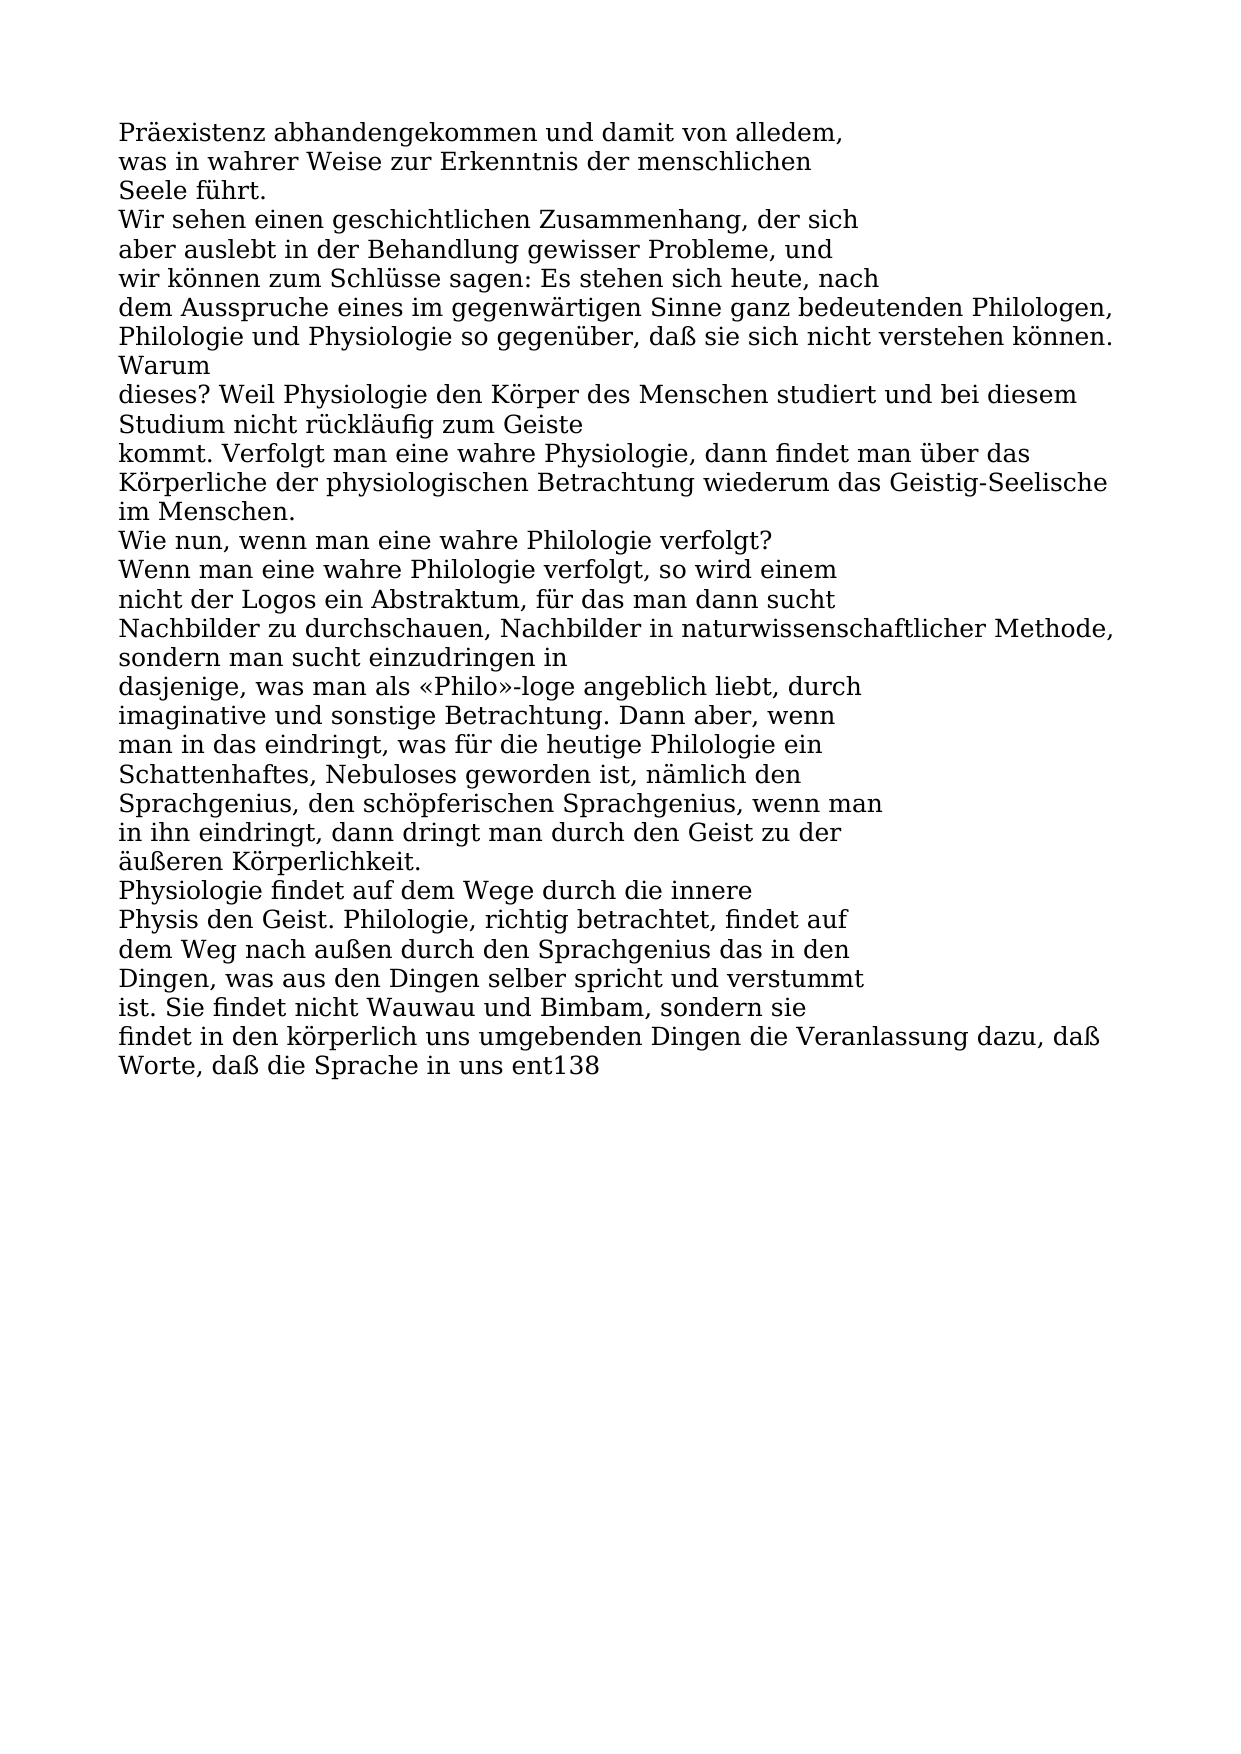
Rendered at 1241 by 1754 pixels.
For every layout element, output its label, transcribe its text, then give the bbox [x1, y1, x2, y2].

text dasjenige, was man als «Philo»-loge angeblich liebt, durch [118, 672, 1122, 701]
text man in das eindringt, was für die heutige Philologie ein [118, 731, 1122, 760]
text dem Ausspruche eines im gegenwärtigen Sinne ganz bedeutenden Philologen, Philologie und Physiologie so gegenüber, daß sie sich nicht verstehen können. Warum [118, 293, 1122, 381]
text Sprachgenius, den schöpferischen Sprachgenius, wenn man [118, 789, 1122, 818]
text Physiologie findet auf dem Wege durch die innere [118, 876, 1122, 906]
text in ihn eindringt, dann dringt man durch den Geist zu der [118, 818, 1122, 847]
text kommt. Verfolgt man eine wahre Physiologie, dann findet man über das Körperliche der physiologischen Betrachtung wiederum das Geistig-Seelische im Menschen. [118, 439, 1122, 526]
text Wir sehen einen geschichtlichen Zusammenhang, der sich [118, 206, 1122, 235]
text Nachbilder zu durchschauen, Nachbilder in naturwissenschaftlicher Methode, sondern man sucht einzudringen in [118, 614, 1122, 672]
text Dingen, was aus den Dingen selber spricht und verstummt [118, 964, 1122, 993]
text nicht der Logos ein Abstraktum, für das man dann sucht [118, 585, 1122, 614]
text imaginative und sonstige Betrachtung. Dann aber, wenn [118, 701, 1122, 731]
text ist. Sie findet nicht Wauwau und Bimbam, sondern sie [118, 993, 1122, 1022]
text Schattenhaftes, Nebuloses geworden ist, nämlich den [118, 760, 1122, 789]
text dem Weg nach außen durch den Sprachgenius das in den [118, 935, 1122, 964]
text Wenn man eine wahre Philologie verfolgt, so wird einem [118, 556, 1122, 585]
text dieses? Weil Physiologie den Körper des Menschen studiert und bei diesem Studium nicht rückläufig zum Geiste [118, 381, 1122, 439]
text was in wahrer Weise zur Erkenntnis der menschlichen [118, 147, 1122, 176]
text wir können zum Schlüsse sagen: Es stehen sich heute, nach [118, 264, 1122, 293]
text Präexistenz abhandengekommen und damit von alledem, [118, 118, 1122, 147]
text Seele führt. [118, 176, 1122, 206]
text aber auslebt in der Behandlung gewisser Probleme, und [118, 235, 1122, 264]
text findet in den körperlich uns umgebenden Dingen die Veranlassung dazu, daß Worte, daß die Sprache in uns ent138 [118, 1022, 1122, 1081]
text äußeren Körperlichkeit. [118, 847, 1122, 876]
text Wie nun, wenn man eine wahre Philologie verfolgt? [118, 526, 1122, 556]
text Physis den Geist. Philologie, richtig betrachtet, findet auf [118, 906, 1122, 935]
